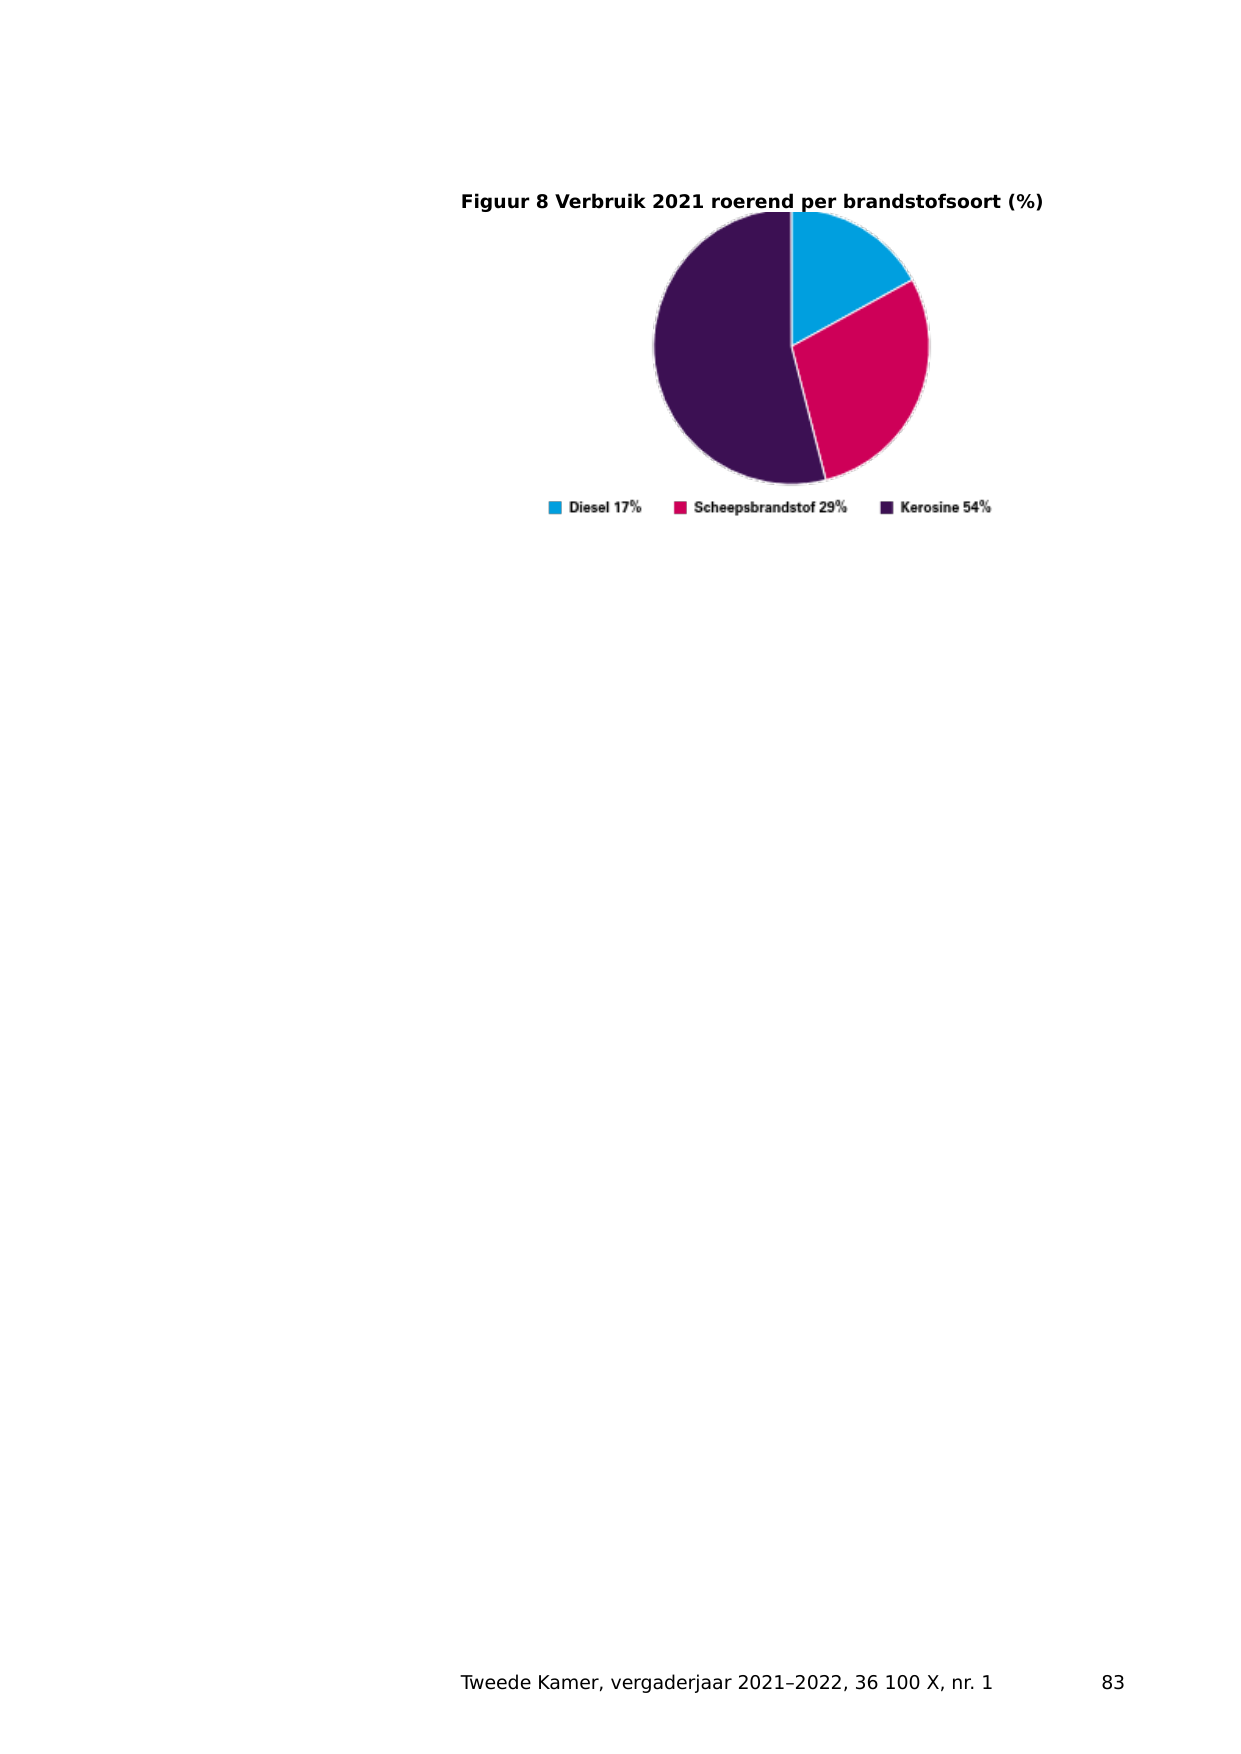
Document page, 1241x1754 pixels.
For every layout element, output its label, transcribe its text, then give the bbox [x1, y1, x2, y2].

title Figuur 8 Verbruik 2021 roerend per brandstofsoort (%) [461, 191, 1125, 213]
